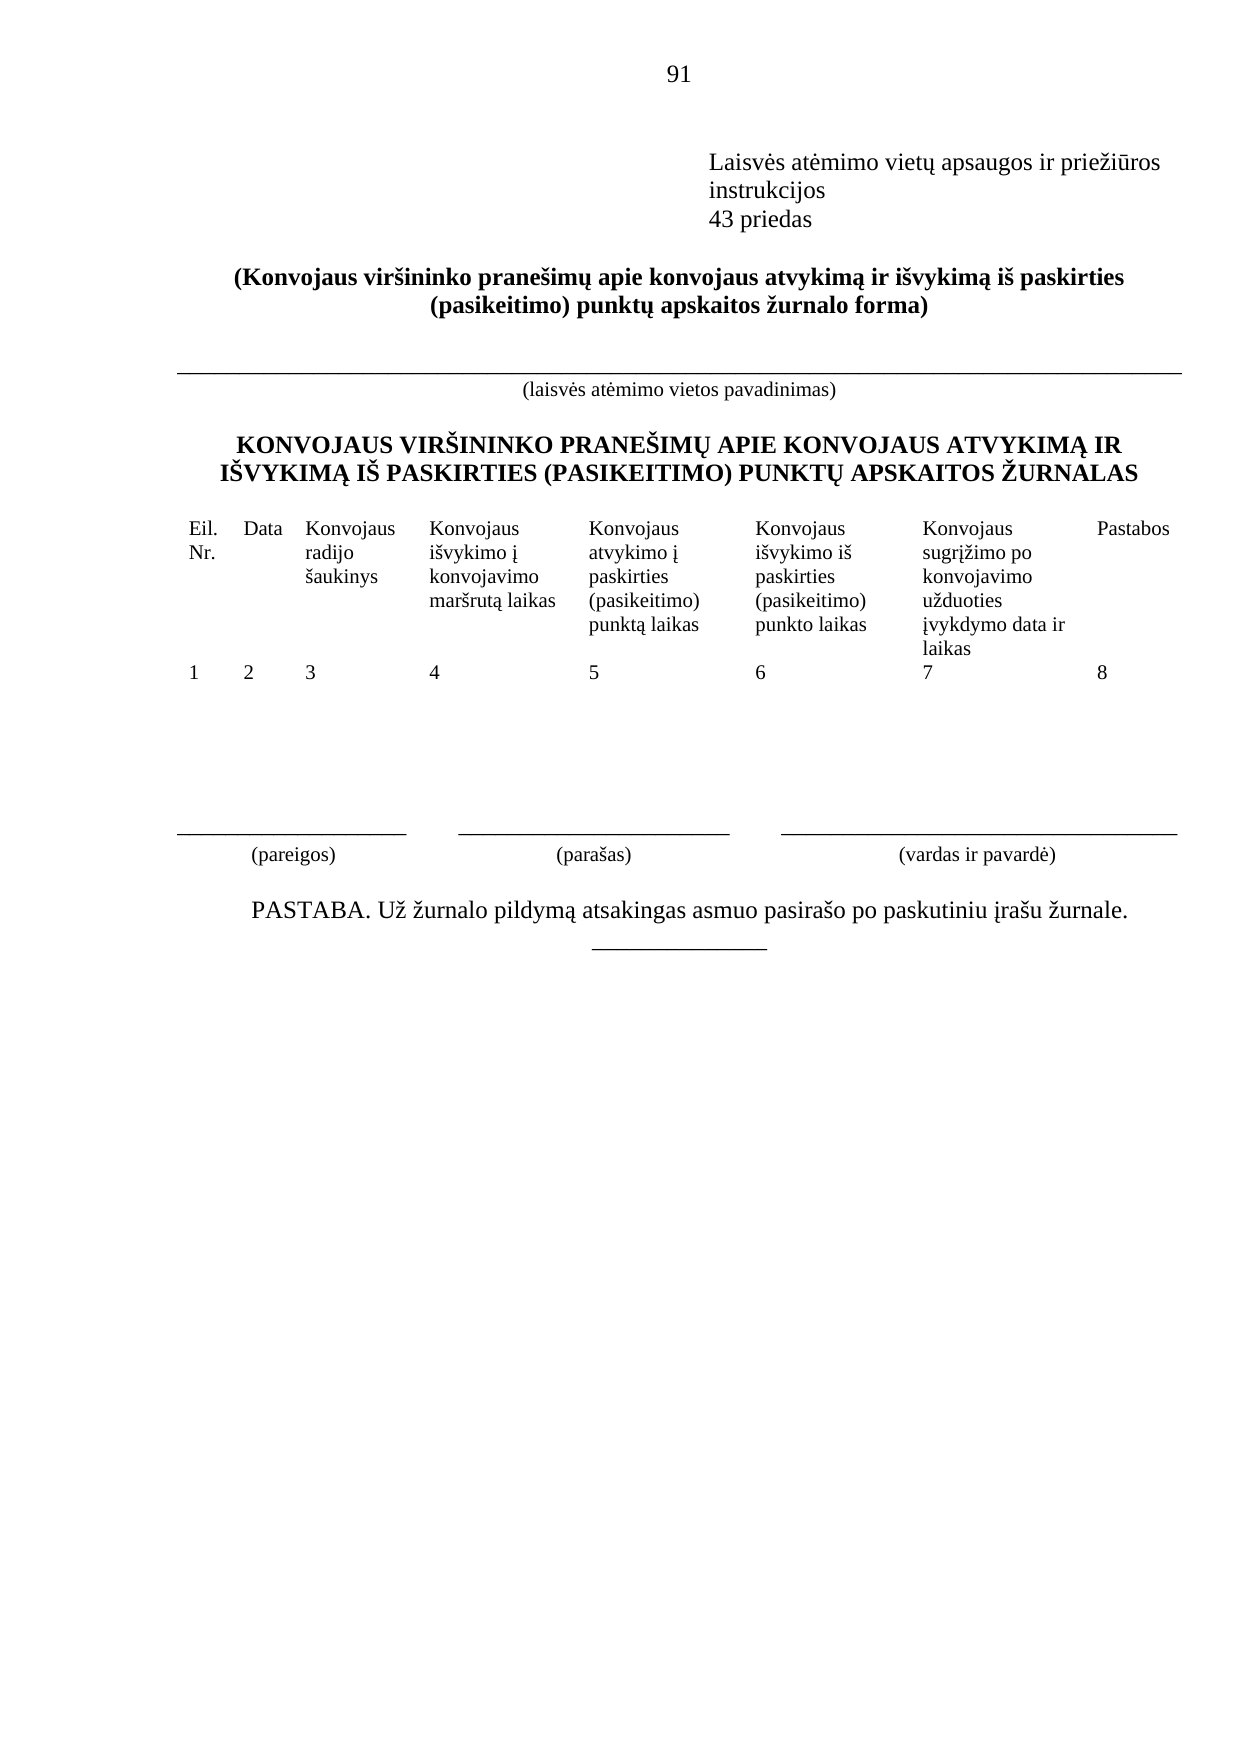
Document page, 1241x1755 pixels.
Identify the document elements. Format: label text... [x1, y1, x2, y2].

table_cell [418, 733, 577, 757]
table_header Konvojaus sugrįžimo po konvojavimo užduoties įvykdymo data ir laikas [911, 516, 1086, 660]
table_cell [294, 733, 418, 757]
table_cell [744, 684, 911, 708]
table_cell [177, 733, 232, 757]
table_cell 8 [1086, 660, 1181, 684]
table_cell 6 [744, 660, 911, 684]
table_cell 7 [911, 660, 1086, 684]
table_cell [294, 757, 418, 781]
table_header Konvojaus išvykimo į konvojavimo maršrutą laikas [418, 516, 577, 660]
table_cell [232, 684, 294, 708]
table_cell [177, 757, 232, 781]
table_cell 5 [578, 660, 744, 684]
table_cell [578, 709, 744, 732]
table_cell [744, 709, 911, 732]
table_header Konvojaus radijo šaukinys [294, 516, 418, 660]
table_cell 2 [232, 660, 294, 684]
table_cell [177, 684, 232, 708]
table_cell [1086, 684, 1181, 708]
table_cell [1086, 757, 1181, 781]
text Laisvės atėmimo vietų apsaugos ir priežiūros [177, 147, 1181, 176]
text (Konvojaus viršininko pranešimų apie konvojaus atvykimą ir išvykimą iš paskirties (pasikeitimo) punktų apskaitos žurnalo forma) [177, 262, 1181, 319]
table_cell [418, 757, 577, 781]
table_cell [578, 733, 744, 757]
text KONVOJAUS VIRŠININKO PRANEŠIMŲ APIE KONVOJAUS ATVYKIMĄ IR IŠVYKIMĄ IŠ PASKIRTIES (PASIKEITIMO) PUNKTŲ APSKAITOS ŽURNALAS [177, 430, 1181, 487]
text PASTABA. Už žurnalo pildymą atsakingas asmuo pasirašo po paskutiniu įrašu žurnale. [177, 896, 1181, 924]
text instrukcijos [177, 176, 1181, 204]
table_cell [1086, 709, 1181, 732]
text 43 priedas [177, 204, 1181, 233]
table_cell [418, 709, 577, 732]
table_cell [578, 757, 744, 781]
table_cell 1 [177, 660, 232, 684]
table_cell [232, 709, 294, 732]
table_cell [232, 757, 294, 781]
table_cell [294, 709, 418, 732]
table_cell [578, 684, 744, 708]
table_cell [911, 733, 1086, 757]
table_header Konvojaus išvykimo iš paskirties (pasikeitimo) punkto laikas [744, 516, 911, 660]
table_cell [744, 733, 911, 757]
table_cell [911, 684, 1086, 708]
table_header Pastabos [1086, 516, 1181, 660]
table_cell 4 [418, 660, 577, 684]
table_cell [294, 684, 418, 708]
table_cell [232, 733, 294, 757]
table_header Eil. Nr. [177, 516, 232, 660]
text ______________ [177, 924, 1181, 953]
table_header Konvojaus atvykimo į paskirties (pasikeitimo) punktą laikas [578, 516, 744, 660]
table_cell [744, 757, 911, 781]
table_cell 3 [294, 660, 418, 684]
text (pareigos) (parašas) (vardas ir pavardė) [177, 838, 1181, 867]
text (laisvės atėmimo vietos pavadinimas) [177, 377, 1181, 401]
table_cell [911, 757, 1086, 781]
table_cell [1086, 733, 1181, 757]
table_cell [418, 684, 577, 708]
table_cell [177, 709, 232, 732]
table_cell [911, 709, 1086, 732]
table_header Data [232, 516, 294, 660]
